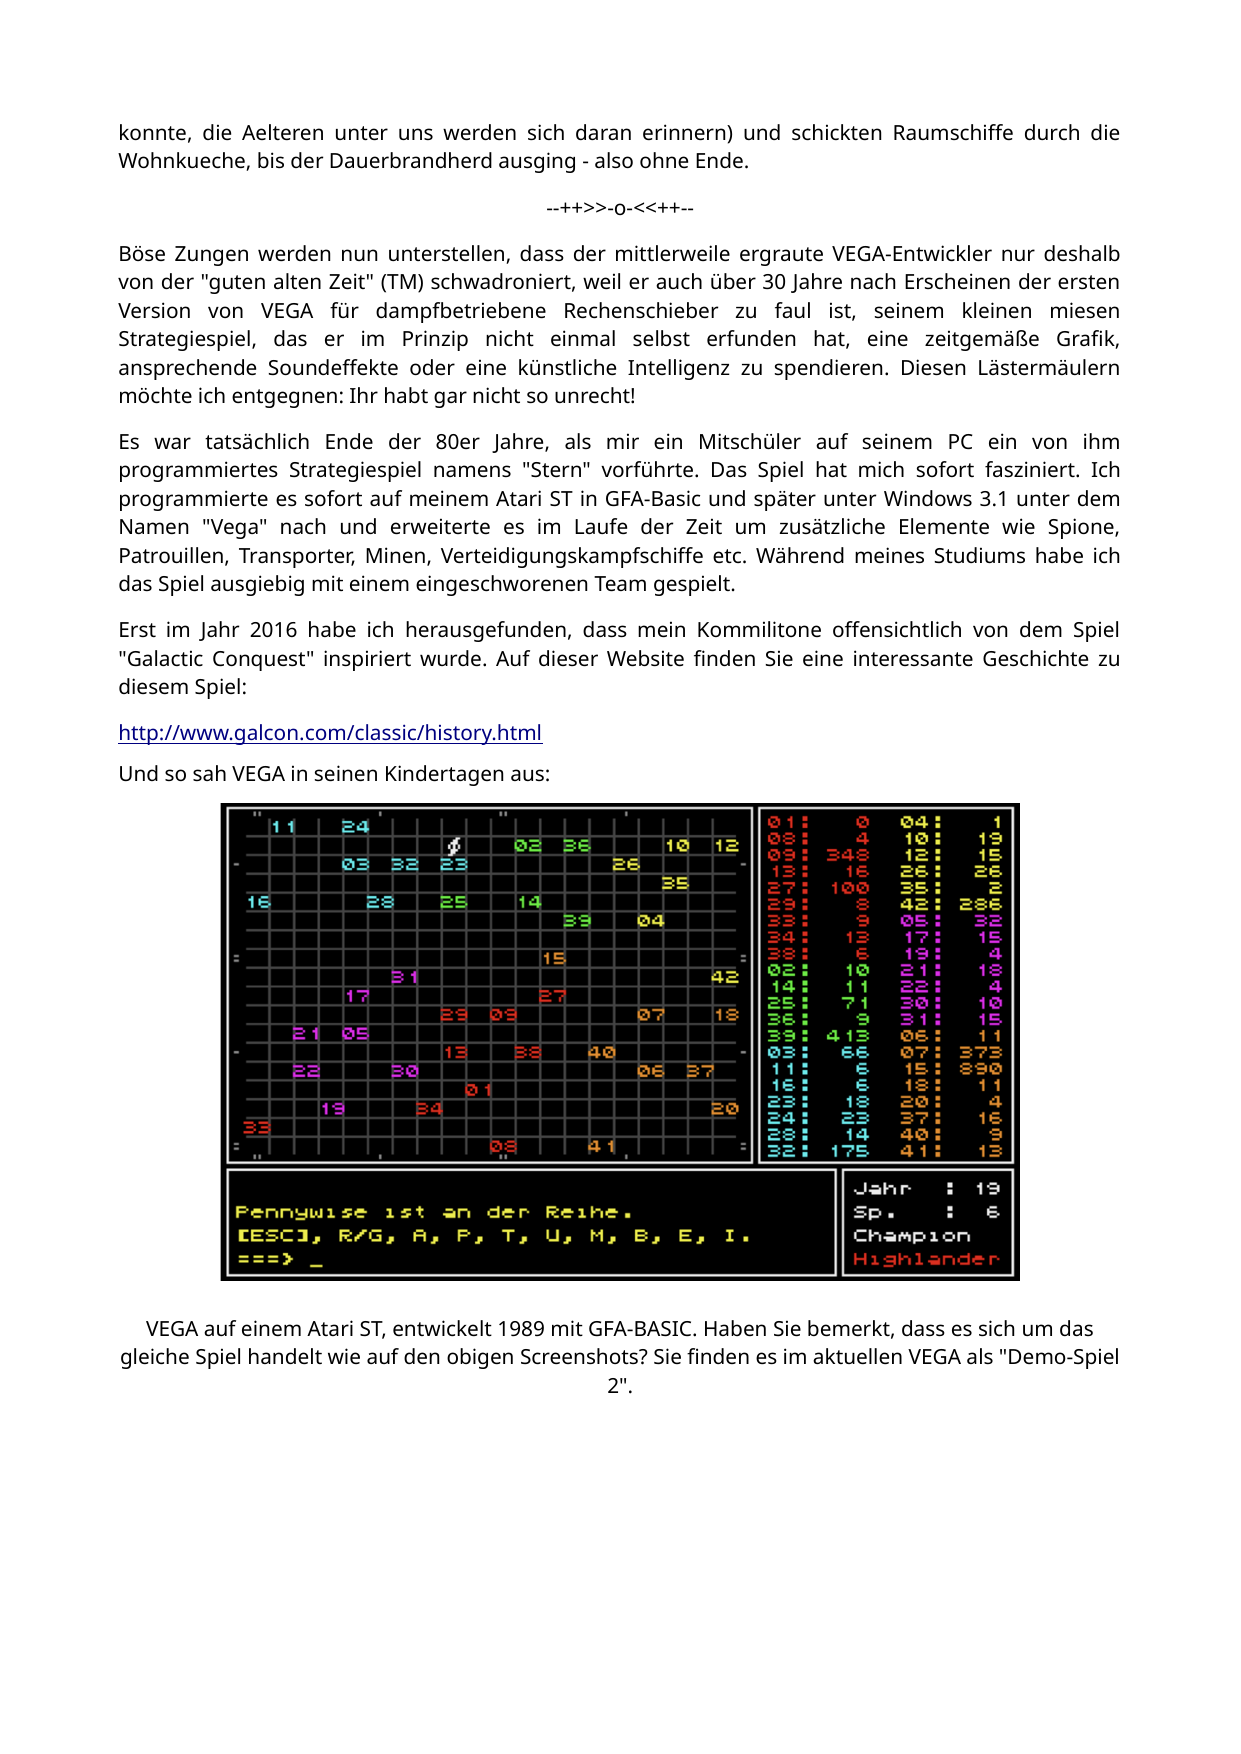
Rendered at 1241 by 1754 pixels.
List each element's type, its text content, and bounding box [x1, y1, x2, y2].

text Böse Zungen werden nun unterstellen, dass der mittlerweile ergraute VEGA-Entwickler nur deshalb von der "guten alten Zeit" (TM) schwadroniert, weil er auch über 30 Jahre nach Erscheinen der ersten Version von VEGA für dampfbetriebene Rechenschieber zu faul ist, seinem kleinen miesen Strategiespiel, das er im Prinzip nicht einmal selbst erfunden hat, eine zeitgemäße Grafik, ansprechende Soundeffekte oder eine künstliche Intelligenz zu spendieren. Diesen Lästermäulern möchte ich entgegnen: Ihr habt gar nicht so unrecht! [118, 239, 1122, 409]
text VEGA auf einem Atari ST, entwickelt 1989 mit GFA-BASIC. Haben Sie bemerkt, dass es sich um das gleiche Spiel handelt wie auf den obigen Screenshots? Sie finden es im aktuellen VEGA als "Demo-Spiel 2". [118, 1281, 1122, 1399]
text http://www.galcon.com/classic/history.html [118, 718, 1122, 747]
text Erst im Jahr 2016 habe ich herausgefunden, dass mein Kommilitone offensichtlich von dem Spiel "Galactic Conquest" inspiriert wurde. Auf dieser Website finden Sie eine interessante Geschichte zu diesem Spiel: [118, 616, 1122, 701]
text konnte, die Aelteren unter uns werden sich daran erinnern) und schickten Raumschiffe durch die Wohnkueche, bis der Dauerbrandherd ausging - also ohne Ende. [118, 118, 1122, 175]
picture [220, 803, 1020, 1281]
text --++>>-o-<<++-- [118, 193, 1122, 221]
text Und so sah VEGA in seinen Kindertagen aus: [118, 759, 1122, 788]
text Es war tatsächlich Ende der 80er Jahre, als mir ein Mitschüler auf seinem PC ein von ihm programmiertes Strategiespiel namens "Stern" vorführte. Das Spiel hat mich sofort fasziniert. Ich programmierte es sofort auf meinem Atari ST in GFA-Basic und später unter Windows 3.1 unter dem Namen "Vega" nach und erweiterte es im Laufe der Zeit um zusätzliche Elemente wie Spione, Patrouillen, Transporter, Minen, Verteidigungskampfschiffe etc. Während meines Studiums habe ich das Spiel ausgiebig mit einem eingeschworenen Team gespielt. [118, 427, 1122, 598]
